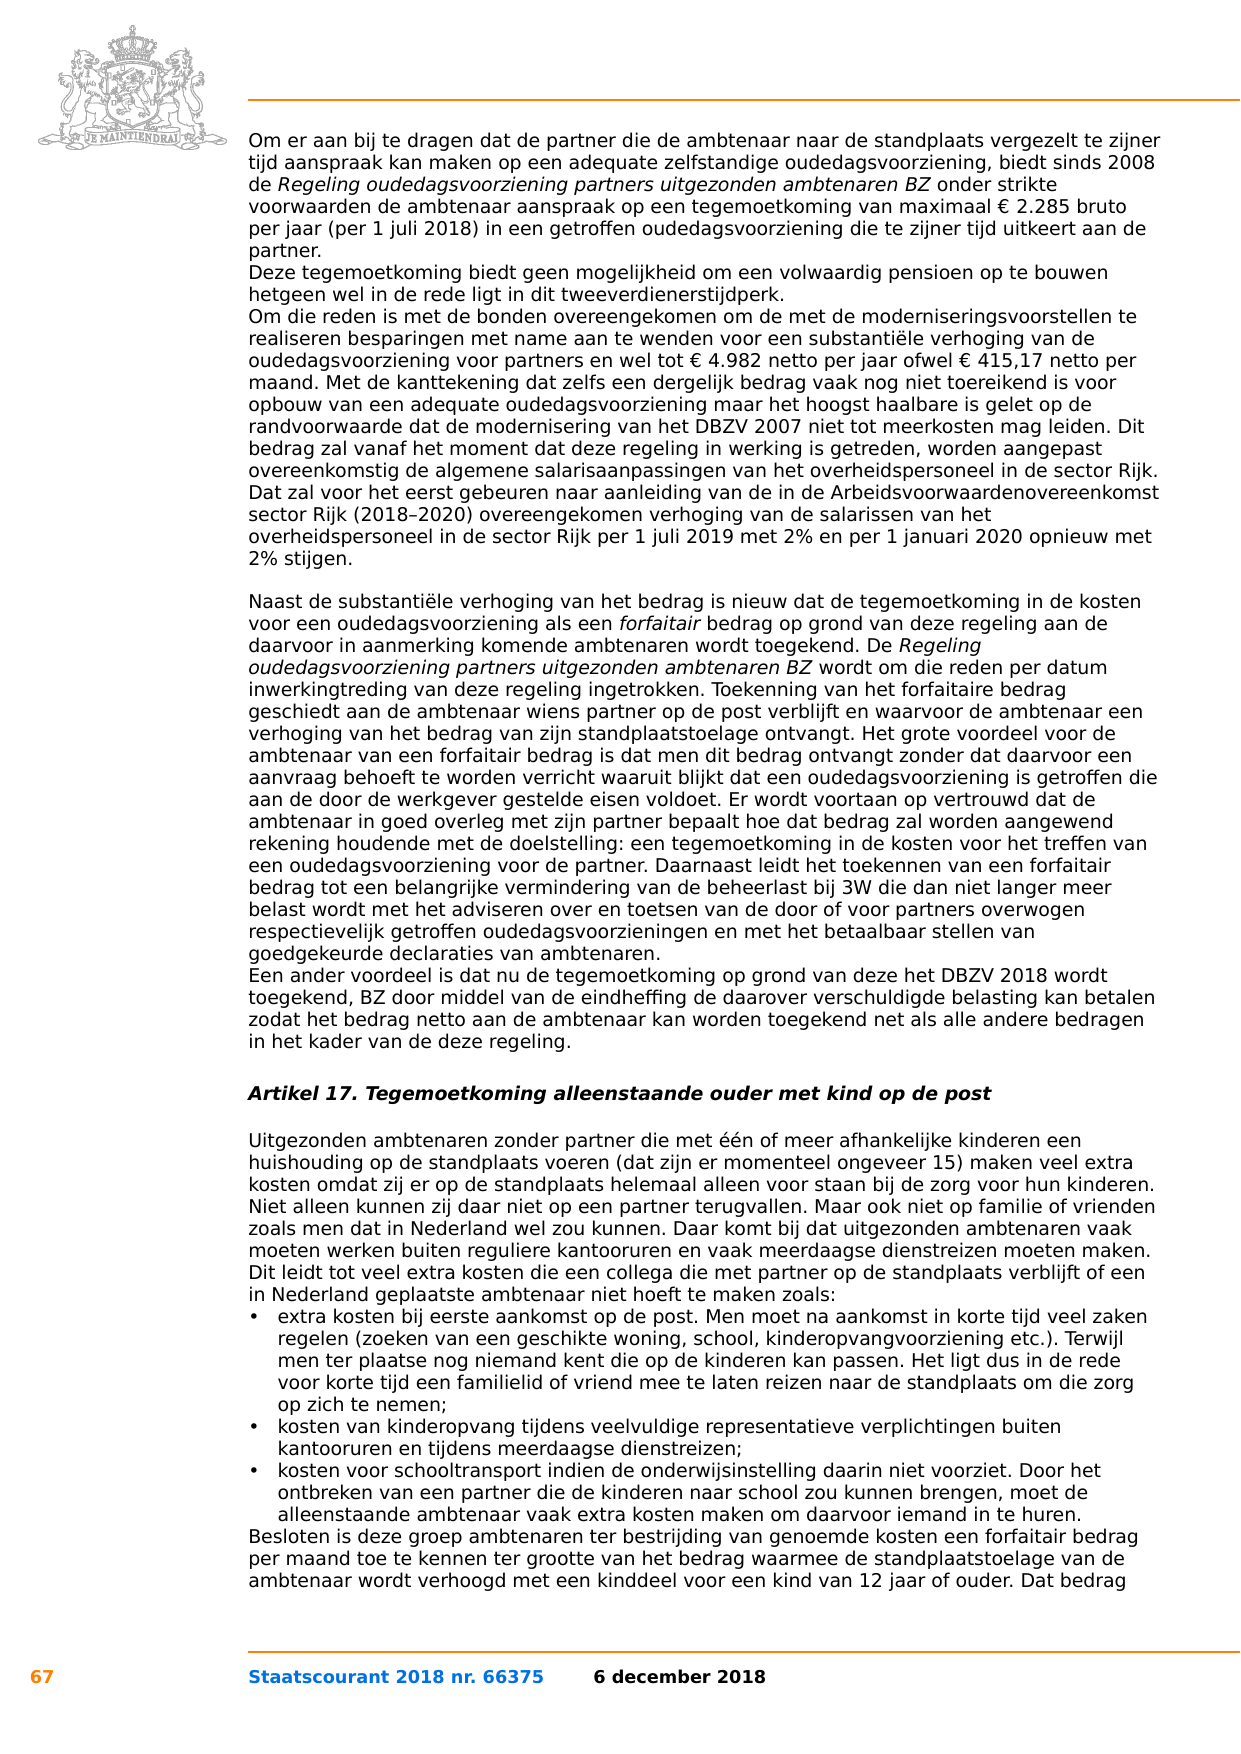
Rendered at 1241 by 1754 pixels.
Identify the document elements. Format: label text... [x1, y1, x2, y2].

text Om er aan bij te dragen dat de partner die de ambtenaar naar de standplaats vergezelt te zijner tijd aanspraak kan maken op een adequate zelfstandige oudedagsvoorziening, biedt sinds 2008 de Regeling oudedagsvoorziening partners uitgezonden ambtenaren BZ onder strikte voorwaarden de ambtenaar aanspraak op een tegemoetkoming van maximaal € 2.285 bruto per jaar (per 1 juli 2018) in een getroffen oudedagsvoorziening die te zijner tijd uitkeert aan de partner. [248, 130, 1163, 262]
subtitle Artikel 17. Tegemoetkoming alleenstaande ouder met kind op de post [248, 1083, 1163, 1105]
text Een ander voordeel is dat nu de tegemoetkoming op grond van deze het DBZV 2018 wordt toegekend, BZ door middel van de eindheffing de daarover verschuldigde belasting kan betalen zodat het bedrag netto aan de ambtenaar kan worden toegekend net als alle andere bedragen in het kader van de deze regeling. [248, 965, 1163, 1053]
text Besloten is deze groep ambtenaren ter bestrijding van genoemde kosten een forfaitair bedrag per maand toe te kennen ter grootte van het bedrag waarmee de standplaatstoelage van de ambtenaar wordt verhoogd met een kinddeel voor een kind van 12 jaar of ouder. Dat bedrag [248, 1526, 1163, 1591]
text • kosten voor schooltransport indien de onderwijsinstelling daarin niet voorziet. Door het ontbreken van een partner die de kinderen naar school zou kunnen brengen, moet de alleenstaande ambtenaar vaak extra kosten maken om daarvoor iemand in te huren. [248, 1459, 1163, 1526]
text Naast de substantiële verhoging van het bedrag is nieuw dat de tegemoetkoming in de kosten voor een oudedagsvoorziening als een forfaitair bedrag op grond van deze regeling aan de daarvoor in aanmerking komende ambtenaren wordt toegekend. De Regeling oudedagsvoorziening partners uitgezonden ambtenaren BZ wordt om die reden per datum inwerkingtreding van deze regeling ingetrokken. Toekenning van het forfaitaire bedrag geschiedt aan de ambtenaar wiens partner op de post verblijft en waarvoor de ambtenaar een verhoging van het bedrag van zijn standplaatstoelage ontvangt. Het grote voordeel voor de ambtenaar van een forfaitair bedrag is dat men dit bedrag ontvangt zonder dat daarvoor een aanvraag behoeft te worden verricht waaruit blijkt dat een oudedagsvoorziening is getroffen die aan de door de werkgever gestelde eisen voldoet. Er wordt voortaan op vertrouwd dat de ambtenaar in goed overleg met zijn partner bepaalt hoe dat bedrag zal worden aangewend rekening houdende met de doelstelling: een tegemoetkoming in de kosten voor het treffen van een oudedagsvoorziening voor de partner. Daarnaast leidt het toekennen van een forfaitair bedrag tot een belangrijke vermindering van de beheerlast bij 3W die dan niet langer meer belast wordt met het adviseren over en toetsen van de door of voor partners overwogen respectievelijk getroffen oudedagsvoorzieningen en met het betaalbaar stellen van goedgekeurde declaraties van ambtenaren. [248, 591, 1163, 965]
picture [38, 25, 227, 150]
text Deze tegemoetkoming biedt geen mogelijkheid om een volwaardig pensioen op te bouwen hetgeen wel in de rede ligt in dit tweeverdienerstijdperk. [248, 262, 1163, 306]
text • extra kosten bij eerste aankomst op de post. Men moet na aankomst in korte tijd veel zaken regelen (zoeken van een geschikte woning, school, kinderopvangvoorziening etc.). Terwijl men ter plaatse nog niemand kent die op de kinderen kan passen. Het ligt dus in de rede voor korte tijd een familielid of vriend mee te laten reizen naar de standplaats om die zorg op zich te nemen; [248, 1306, 1163, 1416]
text • kosten van kinderopvang tijdens veelvuldige representatieve verplichtingen buiten kantooruren en tijdens meerdaagse dienstreizen; [248, 1416, 1163, 1459]
text Om die reden is met de bonden overeengekomen om de met de moderniseringsvoorstellen te realiseren besparingen met name aan te wenden voor een substantiële verhoging van de oudedagsvoorziening voor partners en wel tot € 4.982 netto per jaar ofwel € 415,17 netto per maand. Met de kanttekening dat zelfs een dergelijk bedrag vaak nog niet toereikend is voor opbouw van een adequate oudedagsvoorziening maar het hoogst haalbare is gelet op de randvoorwaarde dat de modernisering van het DBZV 2007 niet tot meerkosten mag leiden. Dit bedrag zal vanaf het moment dat deze regeling in werking is getreden, worden aangepast overeenkomstig de algemene salarisaanpassingen van het overheidspersoneel in de sector Rijk. Dat zal voor het eerst gebeuren naar aanleiding van de in de Arbeidsvoorwaardenovereenkomst sector Rijk (2018–2020) overeengekomen verhoging van de salarissen van het overheidspersoneel in de sector Rijk per 1 juli 2019 met 2% en per 1 januari 2020 opnieuw met 2% stijgen. [248, 306, 1163, 569]
text Uitgezonden ambtenaren zonder partner die met één of meer afhankelijke kinderen een huishouding op de standplaats voeren (dat zijn er momenteel ongeveer 15) maken veel extra kosten omdat zij er op de standplaats helemaal alleen voor staan bij de zorg voor hun kinderen. Niet alleen kunnen zij daar niet op een partner terugvallen. Maar ook niet op familie of vrienden zoals men dat in Nederland wel zou kunnen. Daar komt bij dat uitgezonden ambtenaren vaak moeten werken buiten reguliere kantooruren en vaak meerdaagse dienstreizen moeten maken. Dit leidt tot veel extra kosten die een collega die met partner op de standplaats verblijft of een in Nederland geplaatste ambtenaar niet hoeft te maken zoals: [248, 1130, 1163, 1306]
